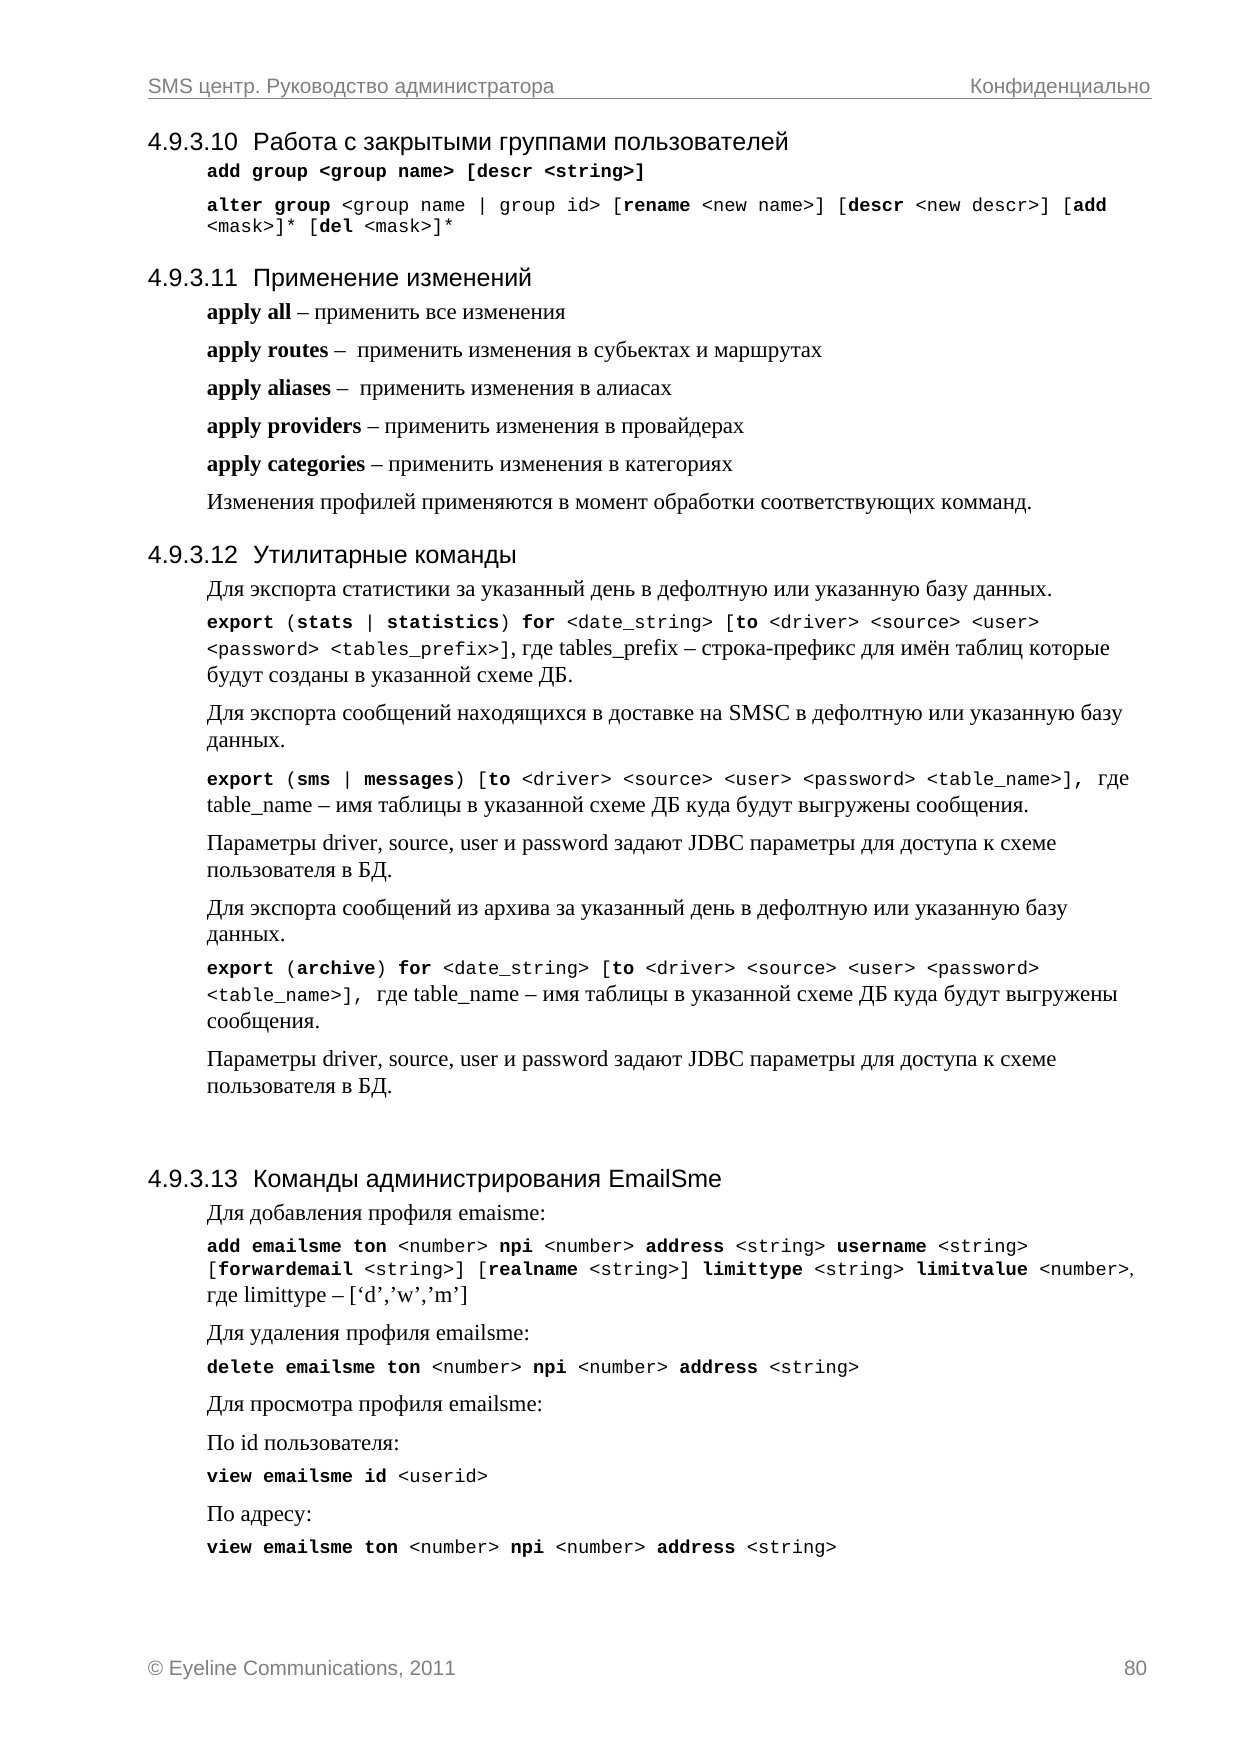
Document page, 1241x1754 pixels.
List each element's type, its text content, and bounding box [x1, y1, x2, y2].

text apply all – применить все изменения [207, 298, 1152, 324]
text Для экспорта сообщений из архива за указанный день в дефолтную или указанную базу данных. [207, 894, 1152, 947]
text apply aliases – применить изменения в алиасах [207, 374, 1152, 400]
text Для добавления профиля emaisme: [207, 1199, 1152, 1225]
text view emailsme ton <number> npi <number> address <string> [207, 1538, 1152, 1559]
text alter group <group name | group id> [rename <new name>] [descr <new descr>] [add <mask>]* [del <mask>]* [207, 195, 1152, 238]
text Для удаления профиля emailsme: [207, 1319, 1152, 1346]
text Для экспорта сообщений находящихся в доставке на SMSC в дефолтную или указанную базу данных. [207, 699, 1152, 752]
text Для просмотра профиля emailsme: [207, 1390, 1152, 1417]
text По id пользователя: [207, 1428, 1152, 1455]
text export (sms | messages) [to <driver> <source> <user> <password> <table_name>], где table_name – имя таблицы в указанной схеме ДБ куда будут выгружены сообщения. [207, 764, 1152, 818]
subtitle Работа с закрытыми группами пользователей [148, 127, 1152, 156]
subtitle Команды администрирования EmailSme [148, 1164, 1152, 1192]
text Параметры driver, source, user и password задают JDBC параметры для доступа к схеме пользователя в БД. [207, 829, 1152, 882]
text export (archive) for <date_string> [to <driver> <source> <user> <password> <table_name>], где table_name – имя таблицы в указанной схеме ДБ куда будут выгружены сообщения. [207, 958, 1152, 1034]
text Для экспорта статистики за указанный день в дефолтную или указанную базу данных. [207, 575, 1152, 601]
text Изменения профилей применяются в момент обработки соответствующих комманд. [207, 488, 1152, 515]
text По адресу: [207, 1500, 1152, 1526]
text export (stats | statistics) for <date_string> [to <driver> <source> <user> <password> <tables_prefix>], где tables_prefix – строка-префикс для имён таблиц которые будут созданы в указанной схеме ДБ. [207, 613, 1152, 687]
text delete emailsme ton <number> npi <number> address <string> [207, 1357, 1152, 1379]
subtitle Применение изменений [148, 263, 1152, 292]
text apply providers – применить изменения в провайдерах [207, 412, 1152, 438]
text apply categories – применить изменения в категориях [207, 450, 1152, 477]
subtitle Утилитарные команды [148, 540, 1152, 568]
text view emailsme id <userid> [207, 1467, 1152, 1488]
text apply routes – применить изменения в субьектах и маршрутах [207, 336, 1152, 362]
text Параметры driver, source, user и password задают JDBC параметры для доступа к схеме пользователя в БД. [207, 1045, 1152, 1098]
text add group <group name> [descr <string>] [207, 162, 1152, 183]
text add emailsme ton <number> npi <number> address <string> username <string> [forwardemail <string>] [realname <string>] limittype <string> limitvalue <number>, где limittype – [‘d’,’w’,’m’] [207, 1237, 1152, 1307]
